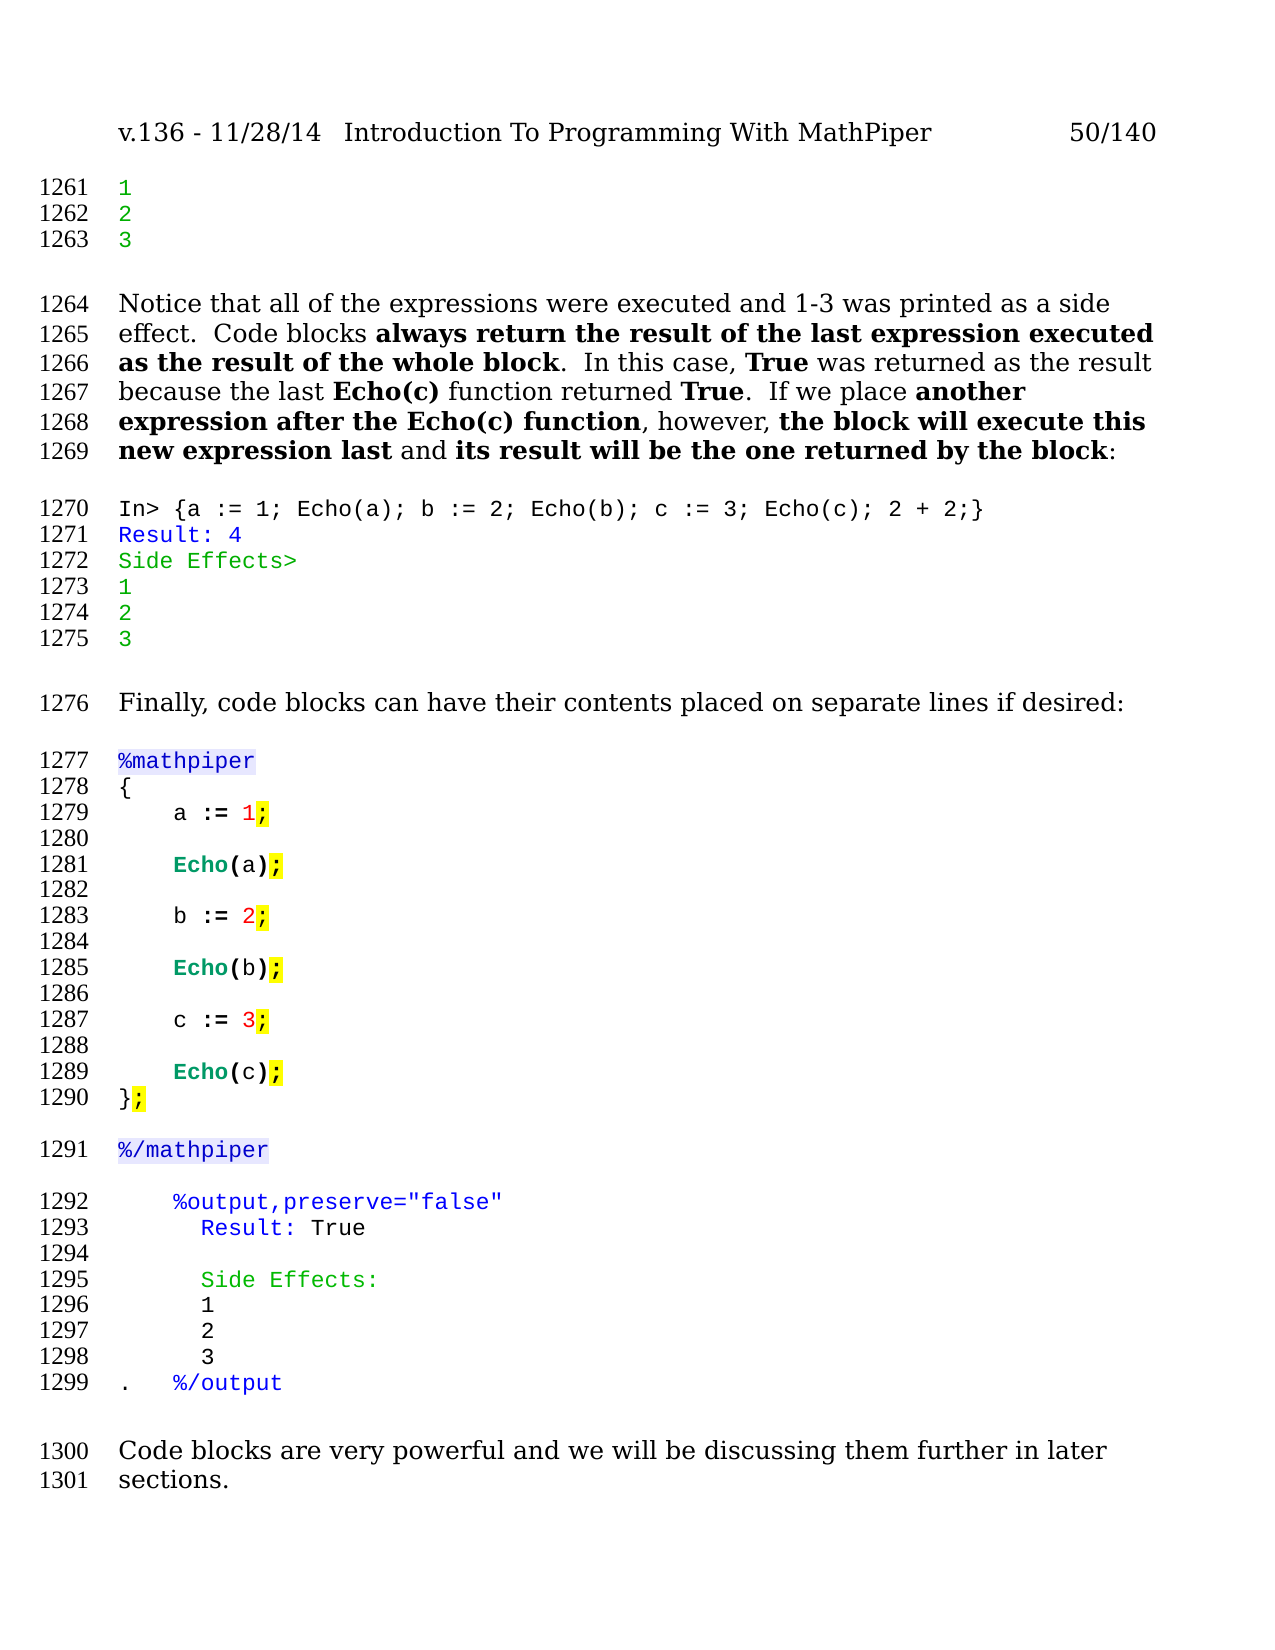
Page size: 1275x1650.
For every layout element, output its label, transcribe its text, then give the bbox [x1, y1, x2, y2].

text 1 [118, 1294, 1157, 1320]
text %/mathpiper [118, 1138, 1157, 1164]
text Result: 4 [118, 523, 1157, 549]
text 2 [118, 601, 1157, 627]
text }; [118, 1086, 1157, 1112]
text 2 [118, 203, 1157, 229]
text 3 [118, 627, 1157, 653]
text 1 [118, 177, 1157, 203]
text %output,preserve="false" [118, 1190, 1157, 1216]
text Finally, code blocks can have their contents placed on separate lines if desired: [118, 688, 1157, 717]
text Result: True [118, 1216, 1157, 1242]
text Side Effects: [118, 1268, 1157, 1294]
text %mathpiper [118, 749, 1157, 775]
text Echo(c); [118, 1060, 1157, 1086]
text c := 3; [118, 1008, 1157, 1034]
text In> {a := 1; Echo(a); b := 2; Echo(b); c := 3; Echo(c); 2 + 2;} [118, 497, 1157, 523]
text { [118, 775, 1157, 801]
text a := 1; [118, 801, 1157, 827]
text b := 2; [118, 905, 1157, 931]
text Echo(b); [118, 957, 1157, 983]
text Notice that all of the expressions were executed and 1-3 was printed as a side effect. Code blocks always return the result of the last expression executed as the result of the whole block. In this case, True was returned as the result because the last Echo(c) function returned True. If we place another expression after the Echo(c) function, however, the block will execute this new expression last and its result will be the one returned by the block: [118, 289, 1157, 466]
text 1 [118, 575, 1157, 601]
text 2 [118, 1320, 1157, 1346]
text 3 [118, 1346, 1157, 1372]
text 3 [118, 229, 1157, 254]
text Echo(a); [118, 853, 1157, 879]
text Code blocks are very powerful and we will be discussing them further in later sections. [118, 1436, 1157, 1494]
text . %/output [118, 1372, 1157, 1398]
text Side Effects> [118, 549, 1157, 575]
